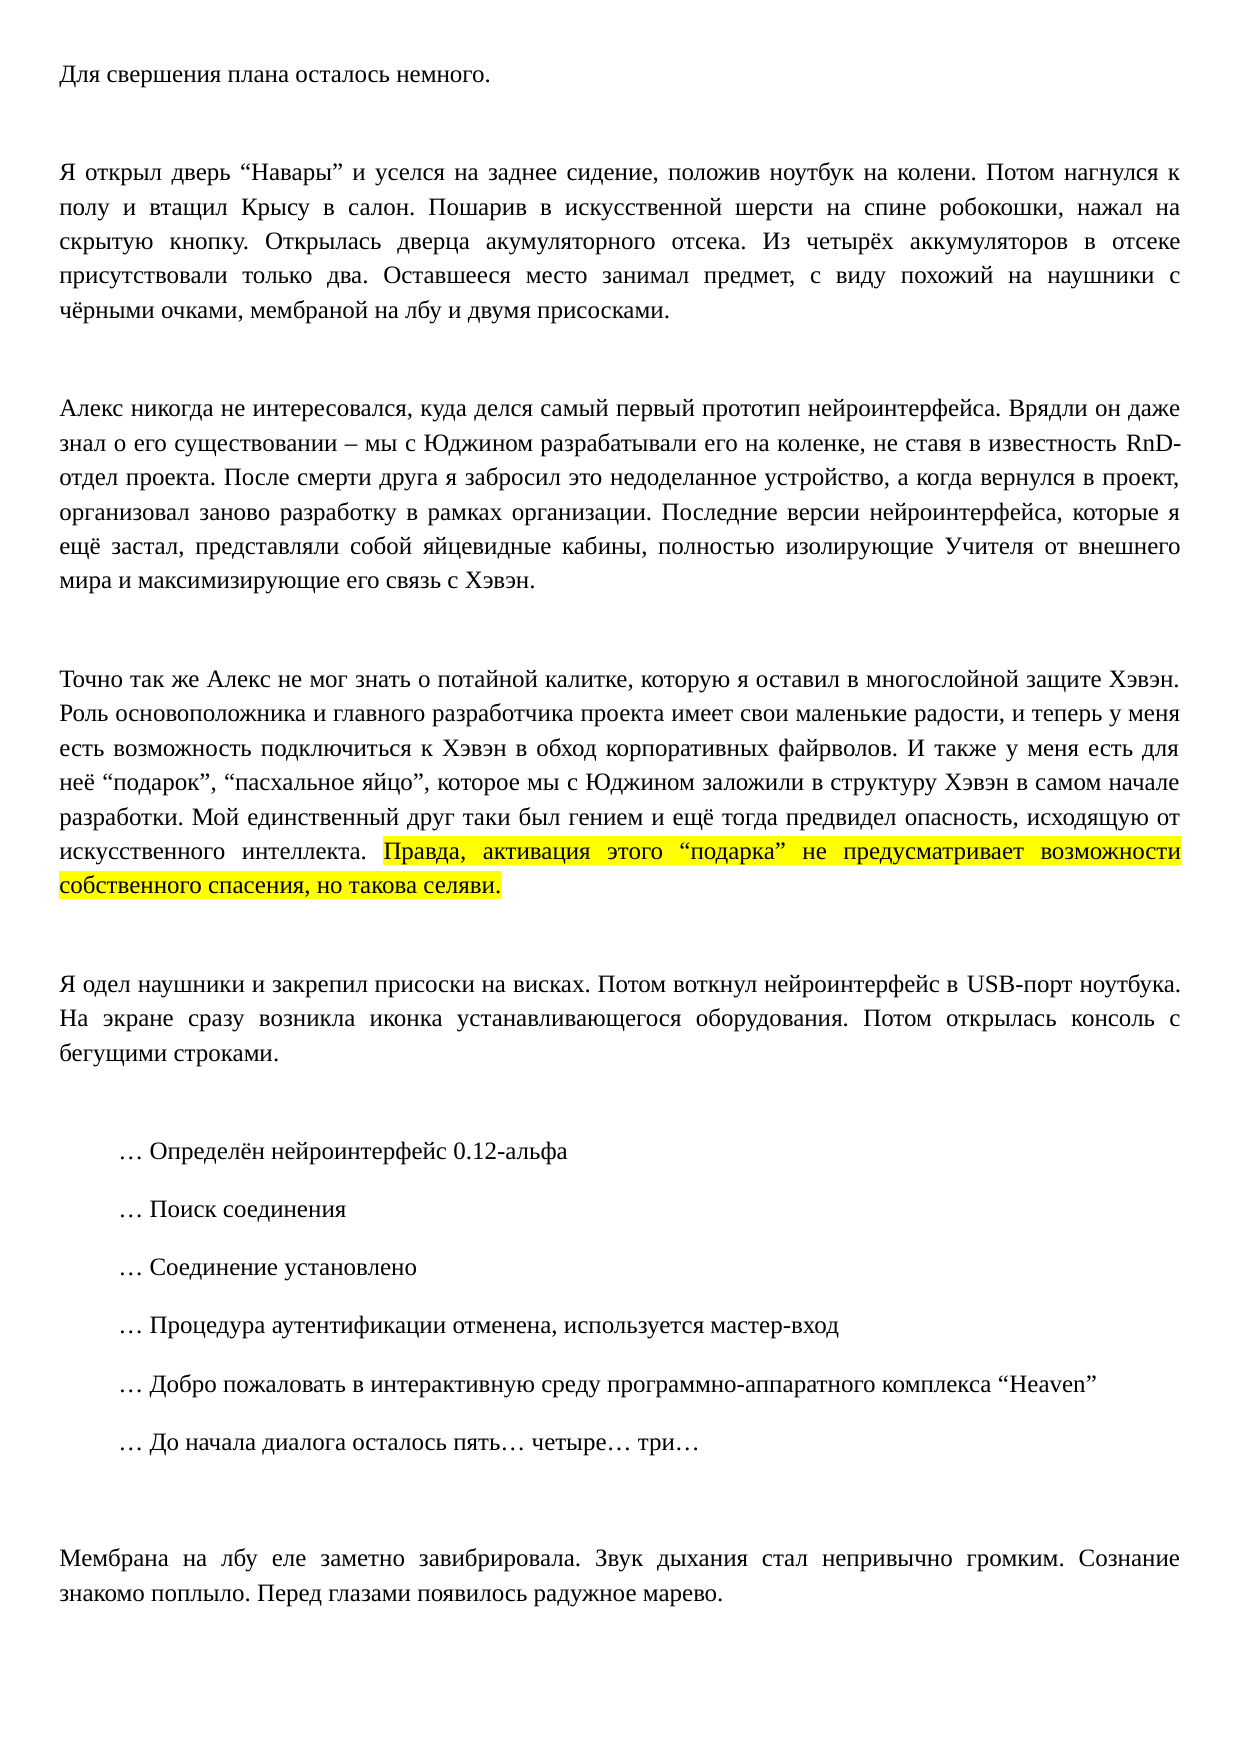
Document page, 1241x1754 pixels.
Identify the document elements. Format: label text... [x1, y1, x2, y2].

text Я одел наушники и закрепил присоски на висках. Потом воткнул нейроинтерфейс в USB-порт ноутбука. На экране сразу возникла иконка устанавливающегося оборудования. Потом открылась консоль с бегущими строками. [59, 969, 1181, 1066]
text … Добро пожаловать в интерактивную среду программно-аппаратного комплекса “Heaven” [118, 1369, 1122, 1397]
text … Процедура аутентификации отменена, используется мастер-вход [118, 1311, 1122, 1339]
text Я открыл дверь “Навары” и уселся на заднее сидение, положив ноутбук на колени. Потом нагнулся к полу и втащил Крысу в салон. Пошарив в искусственной шерсти на спине робокошки, нажал на скрытую кнопку. Открылась дверца акумуляторного отсека. Из четырёх аккумуляторов в отсеке присутствовали только два. Оставшееся место занимал предмет, с виду похожий на наушники с чёрными очками, мембраной на лбу и двумя присосками. [59, 157, 1181, 324]
text … Соединение установлено [118, 1252, 1122, 1281]
text … До начала диалога осталось пять… четыре… три… [118, 1427, 1122, 1456]
text Точно так же Алекс не мог знать о потайной калитке, которую я оставил в многослойной защите Хэвэн. Роль основоположника и главного разработчика проекта имеет свои маленькие радости, и теперь у меня есть возможность подключиться к Хэвэн в обход корпоративных файрволов. И также у меня есть для неё “подарок”, “пасхальное яйцо”, которое мы с Юджином заложили в структуру Хэвэн в самом начале разработки. Мой единственный друг таки был гением и ещё тогда предвидел опасность, исходящую от искусственного интеллекта. Правда, активация этого “подарка” не предусматривает возможности собственного спасения, но такова селяви. [59, 664, 1181, 899]
text Алекс никогда не интересовался, куда делся самый первый прототип нейроинтерфейса. Врядли он даже знал о его существовании – мы с Юджином разрабатывали его на коленке, не ставя в известность RnD-отдел проекта. После смерти друга я забросил это недоделанное устройство, а когда вернулся в проект, организовал заново разработку в рамках организации. Последние версии нейроинтерфейса, которые я ещё застал, представляли собой яйцевидные кабины, полностью изолирующие Учителя от внешнего мира и максимизирующие его связь с Хэвэн. [59, 393, 1181, 594]
text Для свершения плана осталось немного. [59, 59, 1181, 88]
text … Определён нейроинтерфейс 0.12-альфа [118, 1136, 1122, 1164]
text … Поиск соединения [118, 1194, 1122, 1223]
text Мембрана на лбу еле заметно завибрировала. Звук дыхания стал непривычно громким. Сознание знакомо поплыло. Перед глазами появилось радужное марево. [59, 1543, 1181, 1607]
